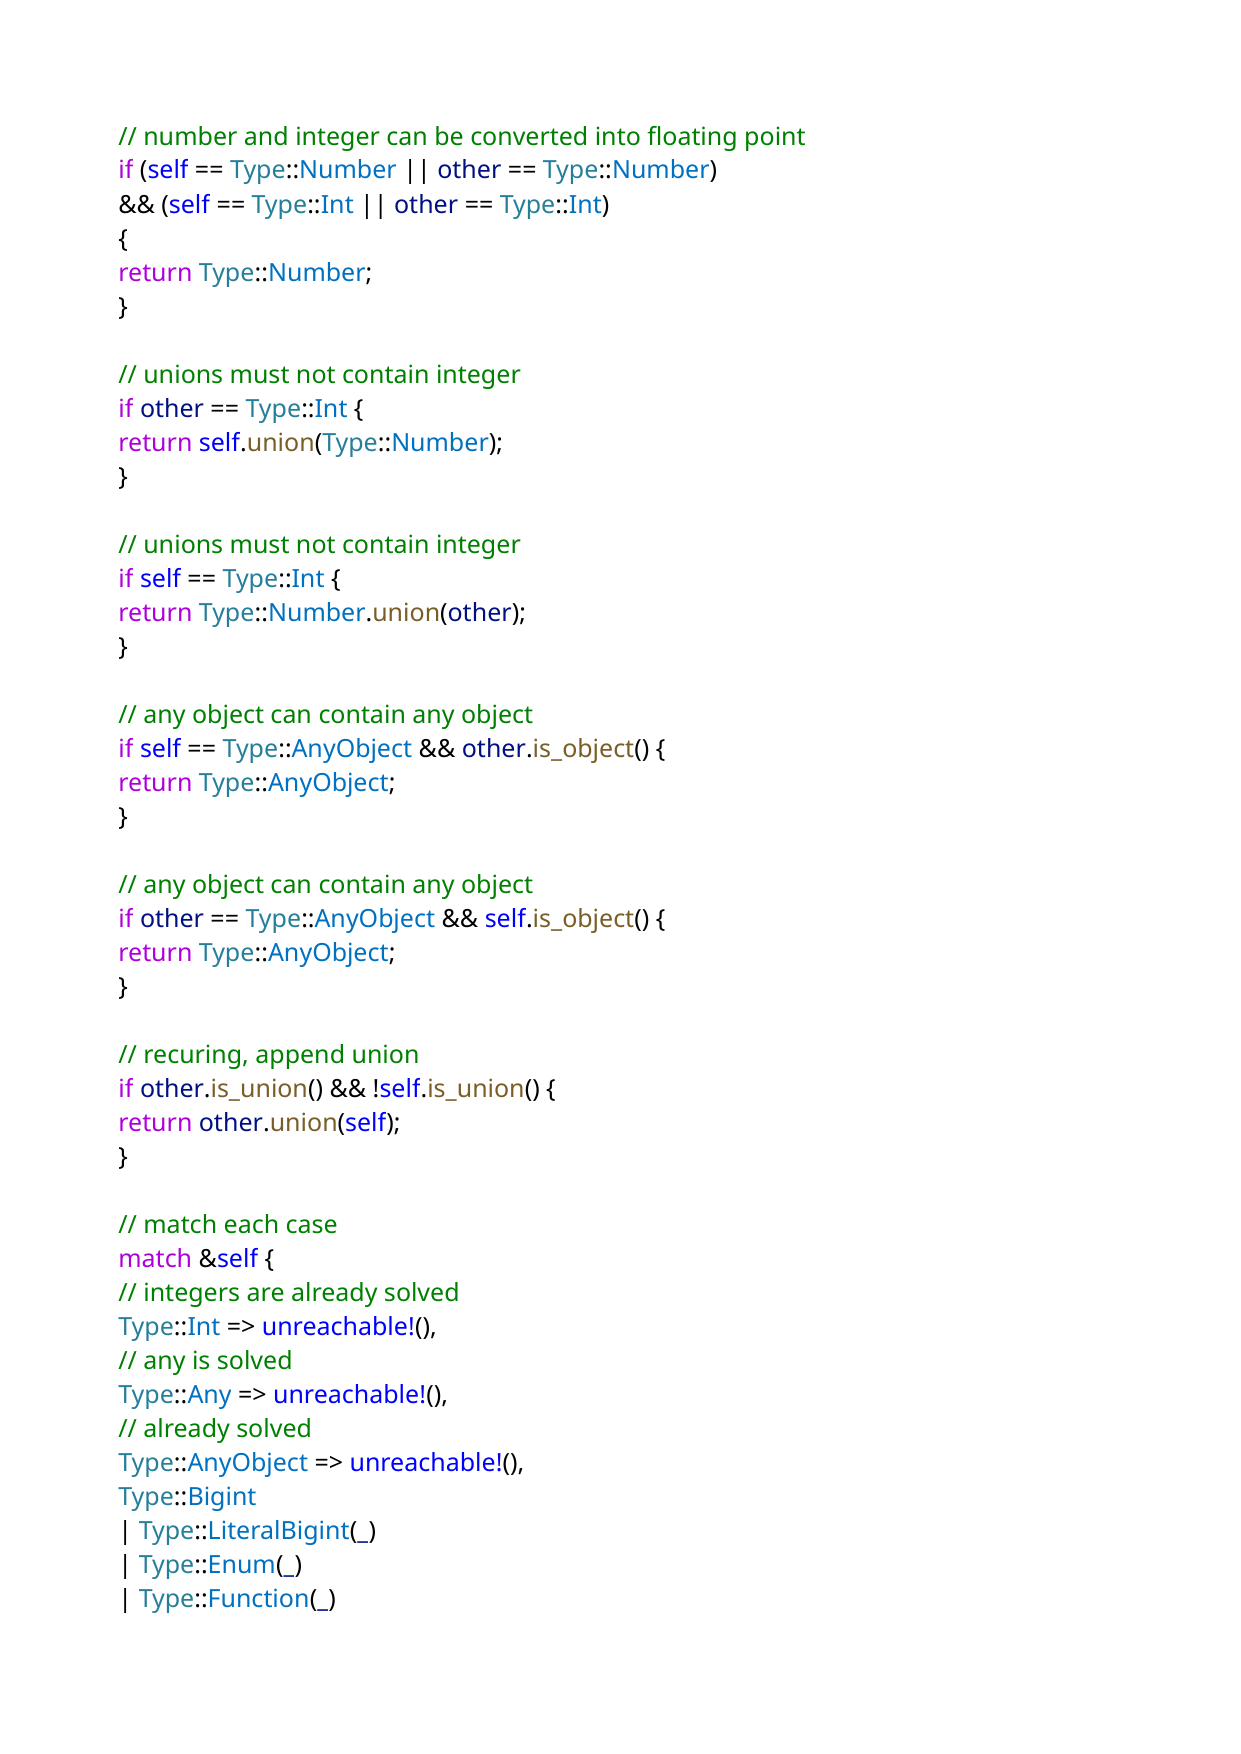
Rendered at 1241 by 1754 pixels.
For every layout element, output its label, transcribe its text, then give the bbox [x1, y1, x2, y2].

text } [118, 288, 1122, 322]
text { [118, 220, 1122, 254]
text // match each case [118, 1206, 1122, 1240]
text // any object can contain any object [118, 866, 1122, 900]
text // any object can contain any object [118, 696, 1122, 730]
text if other == Type::Int { [118, 390, 1122, 424]
text } [118, 628, 1122, 662]
text Type::Int => unreachable!(), [118, 1308, 1122, 1342]
text // unions must not contain integer [118, 356, 1122, 390]
text return other.union(self); [118, 1104, 1122, 1138]
text Type::AnyObject => unreachable!(), [118, 1445, 1122, 1479]
text Type::Any => unreachable!(), [118, 1377, 1122, 1411]
text // number and integer can be converted into floating point [118, 118, 1122, 152]
text } [118, 1138, 1122, 1172]
text | Type::Function(_) [118, 1581, 1122, 1615]
text if self == Type::Int { [118, 560, 1122, 594]
text } [118, 798, 1122, 832]
text match &self { [118, 1240, 1122, 1274]
text | Type::Enum(_) [118, 1547, 1122, 1581]
text // recuring, append union [118, 1036, 1122, 1070]
text if self == Type::AnyObject && other.is_object() { [118, 730, 1122, 764]
text } [118, 458, 1122, 492]
text // integers are already solved [118, 1274, 1122, 1308]
text // any is solved [118, 1342, 1122, 1377]
text && (self == Type::Int || other == Type::Int) [118, 186, 1122, 220]
text return self.union(Type::Number); [118, 424, 1122, 458]
text return Type::AnyObject; [118, 934, 1122, 968]
text Type::Bigint [118, 1479, 1122, 1513]
text // already solved [118, 1411, 1122, 1445]
text if other == Type::AnyObject && self.is_object() { [118, 900, 1122, 934]
text | Type::LiteralBigint(_) [118, 1513, 1122, 1547]
text if (self == Type::Number || other == Type::Number) [118, 152, 1122, 186]
text } [118, 968, 1122, 1002]
text return Type::Number; [118, 254, 1122, 288]
text return Type::AnyObject; [118, 764, 1122, 798]
text if other.is_union() && !self.is_union() { [118, 1070, 1122, 1104]
text // unions must not contain integer [118, 526, 1122, 560]
text return Type::Number.union(other); [118, 594, 1122, 628]
